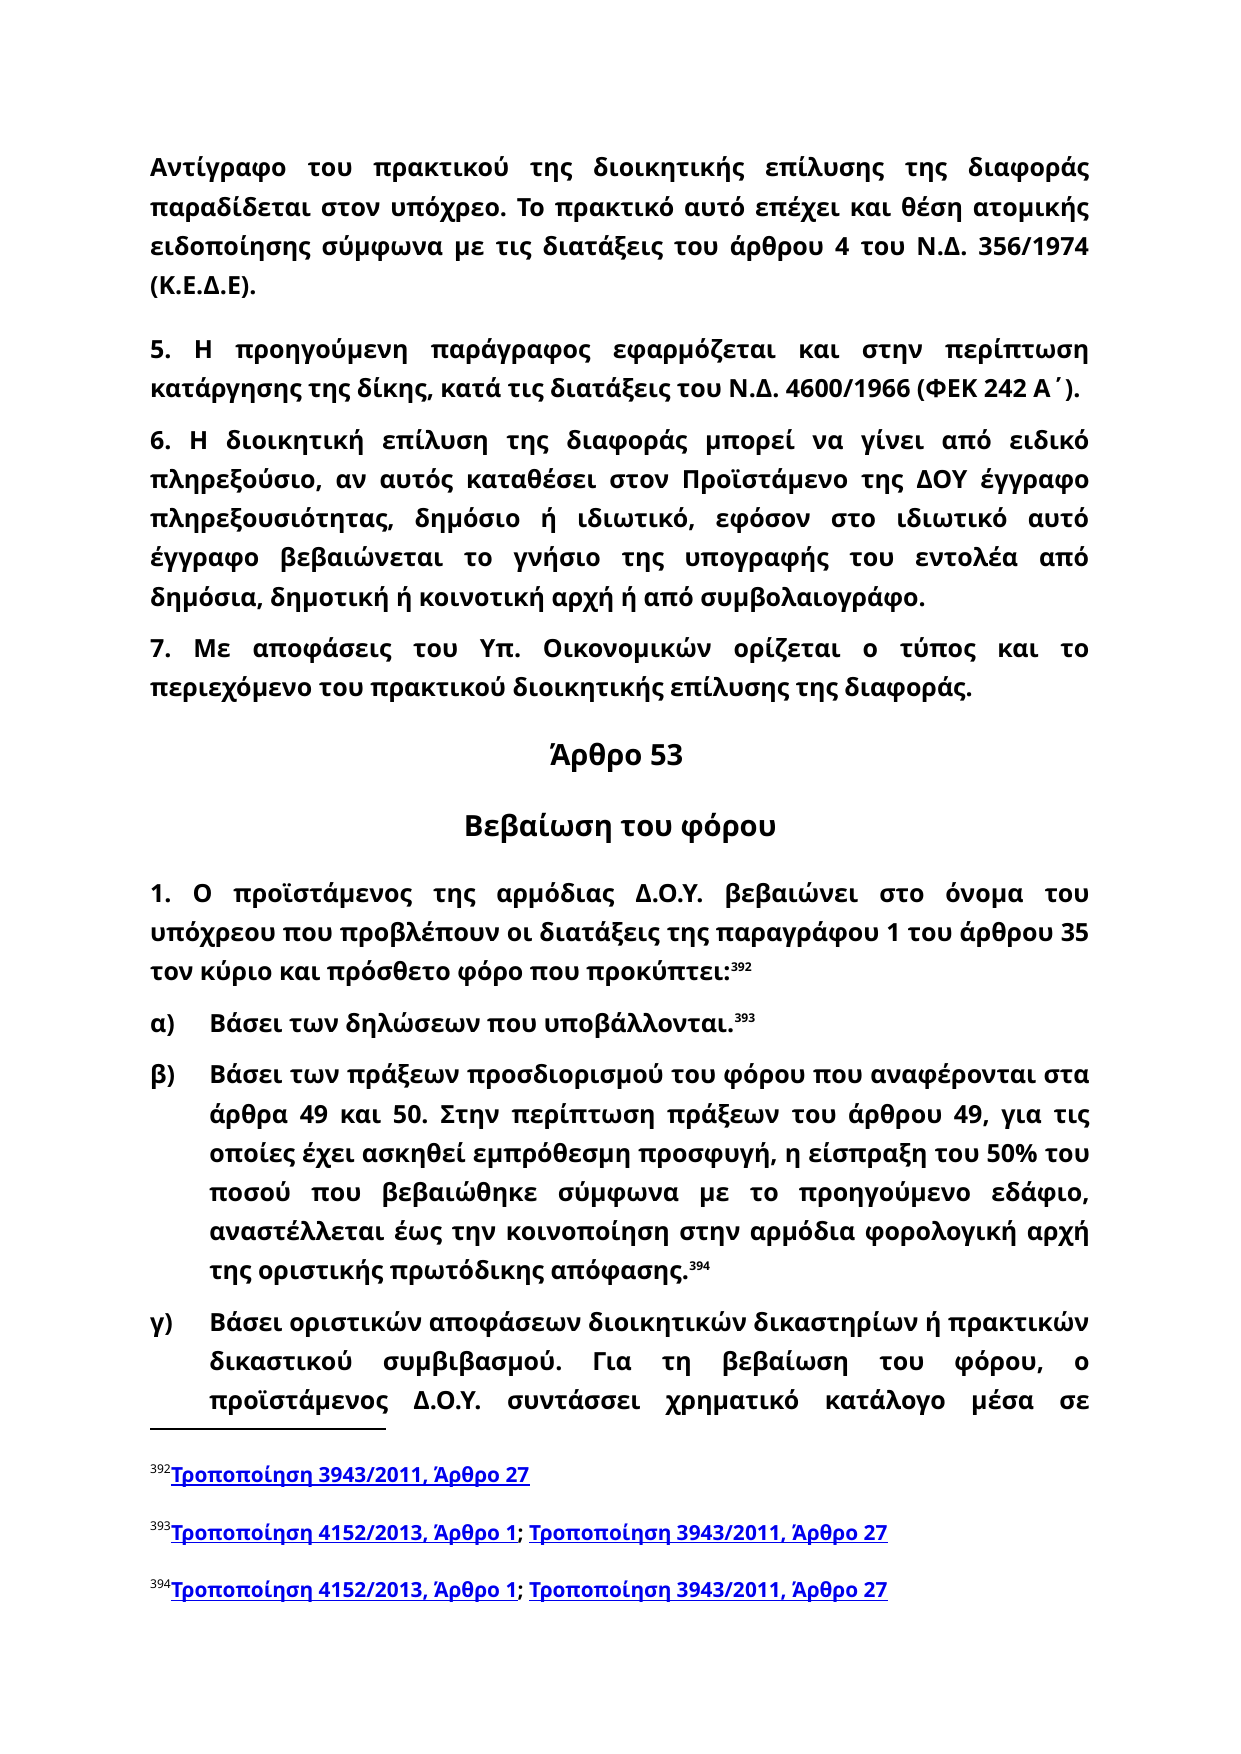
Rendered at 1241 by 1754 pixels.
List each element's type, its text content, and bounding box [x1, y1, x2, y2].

list β) Βάσει των πράξεων προσδιορισμού του φόρου που αναφέρονται στα άρθρα 49 και 50. Στην περίπτωση πράξεων του άρθρου 49, για τις οποίες έχει ασκηθεί εμπρόθεσμη προσφυγή, η είσπραξη του 50% του ποσού που βεβαιώθηκε σύμφωνα με το προηγούμενο εδάφιο, αναστέλλεται έως την κοινοποίηση στην αρμόδια φορολογική αρχή της οριστικής πρωτόδικης απόφασης. [150, 1057, 1090, 1287]
list α) Βάσει των δηλώσεων που υποβάλλονται. [150, 1005, 1090, 1039]
text 6. Η διοικητική επίλυση της διαφοράς μπορεί να γίνει από ειδικό πληρεξούσιο, αν αυτός καταθέσει στον Προϊστάμενο της ΔΟΥ έγγραφο πληρεξουσιότητας, δημόσιο ή ιδιωτικό, εφόσον στο ιδιωτικό αυτό έγγραφο βεβαιώνεται το γνήσιο της υπογραφής του εντολέα από δημόσια, δημοτική ή κοινοτική αρχή ή από συμβολαιογράφο. [150, 422, 1090, 613]
text Τροποποίηση 4152/2013, Άρθρο 1; Τροποποίηση 3943/2011, Άρθρο 27 [150, 1576, 1090, 1604]
text 1. Ο προϊστάμενος της αρμόδιας Δ.Ο.Υ. βεβαιώνει στο όνομα του υπόχρεου που προβλέπουν οι διατάξεις της παραγράφου 1 του άρθρου 35 τον κύριο και πρόσθετο φόρο που προκύπτει: [150, 875, 1090, 988]
text 7. Με αποφάσεις του Υπ. Οικονομικών ορίζεται ο τύπος και το περιεχόμενο του πρακτικού διοικητικής επίλυσης της διαφοράς. [150, 631, 1090, 704]
list γ) Βάσει οριστικών αποφάσεων διοικητικών δικαστηρίων ή πρακτικών δικαστικού συμβιβασμού. Για τη βεβαίωση του φόρου, ο προϊστάμενος Δ.Ο.Υ. συντάσσει χρηματικό κατάλογο μέσα σε [150, 1304, 1090, 1417]
subtitle Άρθρο 53 [150, 734, 1090, 774]
subtitle Βεβαίωση του φόρου [150, 805, 1090, 844]
text Τροποποίηση 4152/2013, Άρθρο 1; Τροποποίηση 3943/2011, Άρθρο 27 [150, 1518, 1090, 1546]
text Τροποποίηση 3943/2011, Άρθρο 27 [150, 1460, 1090, 1489]
text 5. Η προηγούμενη παράγραφος εφαρμόζεται και στην περίπτωση κατάργησης της δίκης, κατά τις διατάξεις του Ν.Δ. 4600/1966 (ΦΕΚ 242 Α΄). [150, 332, 1090, 405]
text Αντίγραφο του πρακτικού της διοικητικής επίλυσης της διαφοράς παραδίδεται στον υπόχρεο. Το πρακτικό αυτό επέχει και θέση ατομικής ειδοποίησης σύμφωνα με τις διατάξεις του άρθρου 4 του Ν.Δ. 356/1974 (Κ.Ε.Δ.Ε). [150, 150, 1090, 302]
